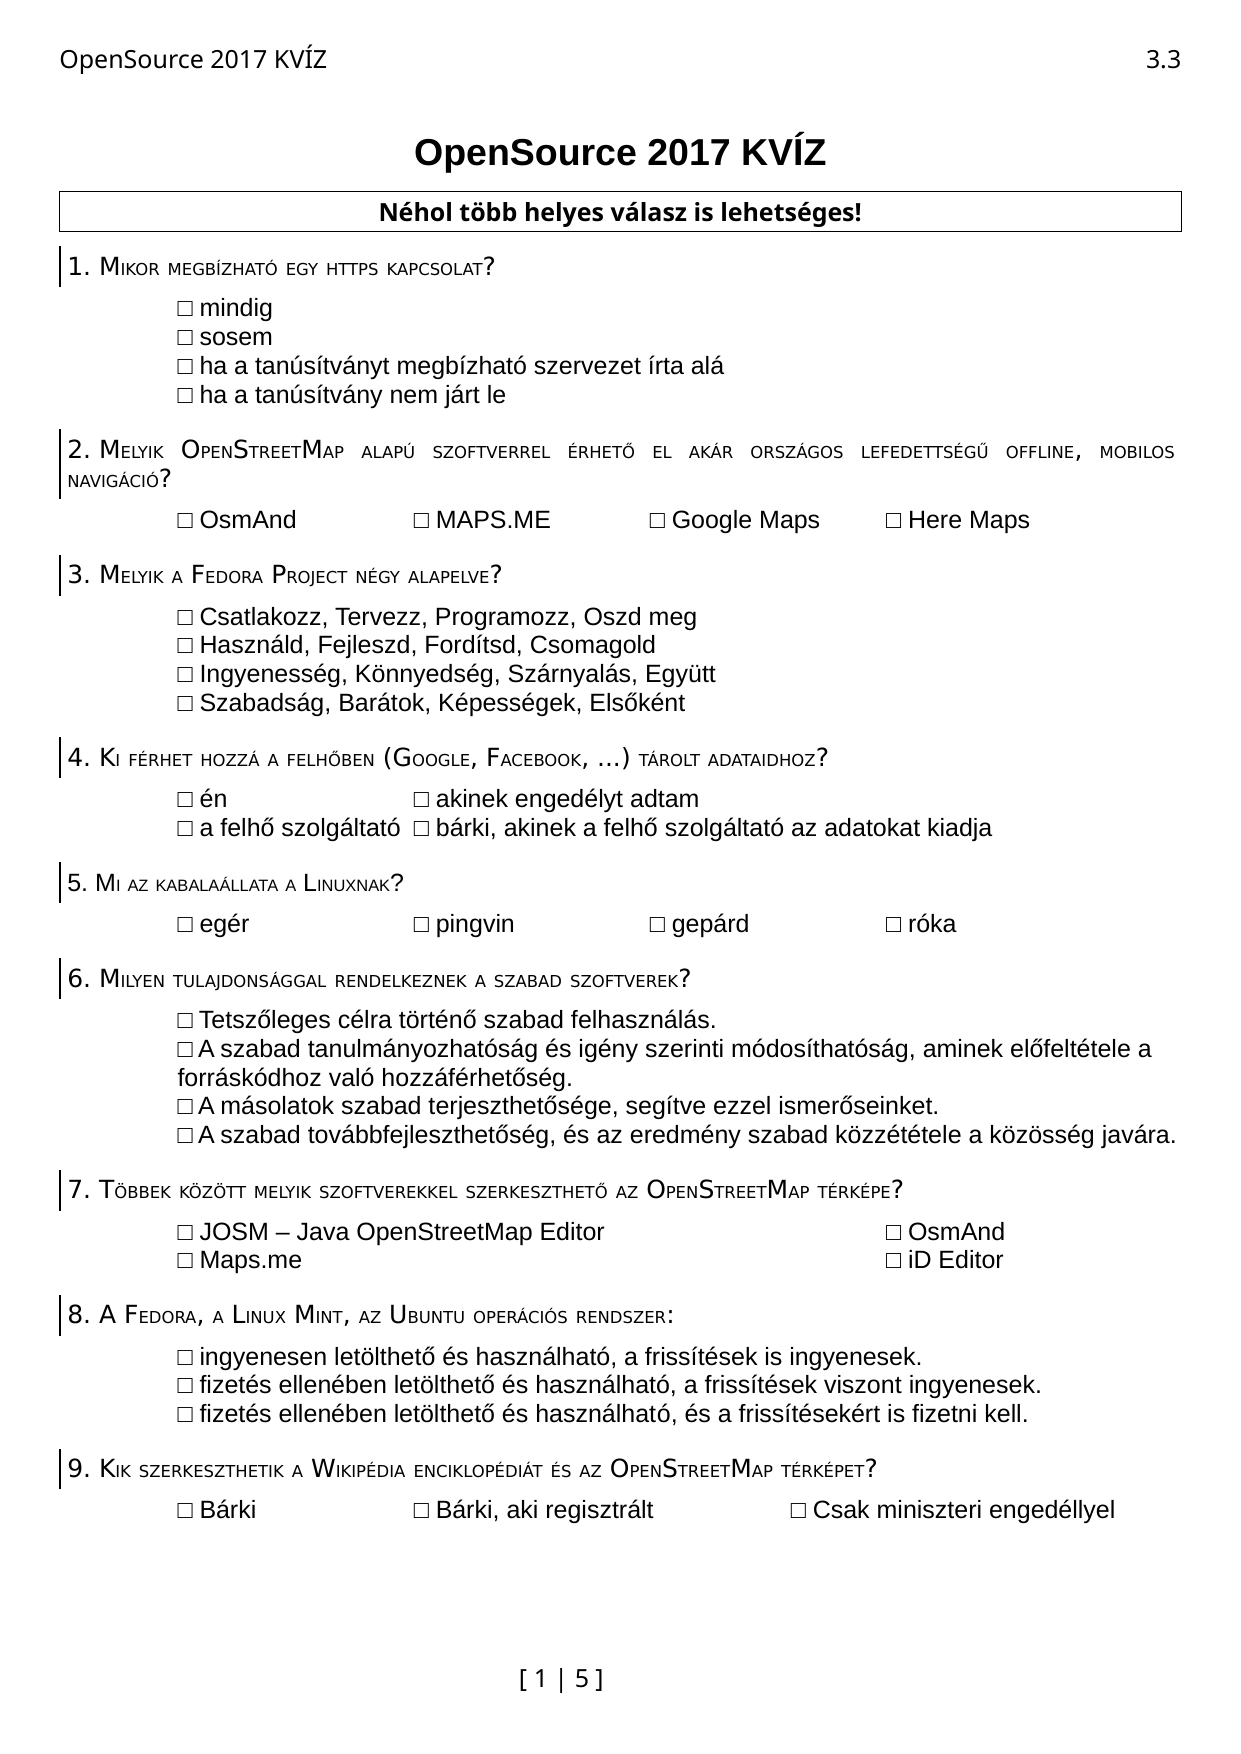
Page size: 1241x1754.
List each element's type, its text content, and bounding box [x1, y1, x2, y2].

text Néhol több helyes válasz is lehetséges! [60, 192, 1181, 231]
list Ki férhet hozzá a felhőben (Google, Facebook, ...) tárolt adataidhoz? [61, 737, 1181, 778]
text □ ingyenesen letölthető és használható, a frissítések is ingyenesek. □ fizetés ellenében letölthető és használható, a frissítések viszont ingyenesek. □ fizetés ellenében letölthető és használható, és a frissítésekért is fizetni kell. [177, 1342, 1181, 1428]
list Mi az kabalaállata a Linuxnak? [61, 862, 1181, 903]
list A Fedora, a Linux Mint, az Ubuntu operációs rendszer: [59, 1294, 1181, 1336]
text □ Csatlakozz, Tervezz, Programozz, Oszd meg □ Használd, Fejleszd, Fordítsd, Csomagold □ Ingyenesség, Könnyedség, Szárnyalás, Együtt □ Szabadság, Barátok, Képességek, Elsőként [177, 601, 1181, 716]
list Kik szerkeszthetik a Wikipédia enciklopédiát és az OpenStreetMap térképet? [59, 1448, 1181, 1489]
list Melyik a Fedora Project négy alapelve? [59, 554, 1181, 596]
title OpenSource 2017 KVÍZ [59, 130, 1181, 173]
text □ egér □ pingvin □ gepárd □ róka [177, 909, 1181, 937]
text □ JOSM – Java OpenStreetMap Editor □ OsmAnd □ Maps.me □ iD Editor [177, 1216, 1181, 1274]
list Melyik OpenStreetMap alapú szoftverrel érhető el akár országos lefedettségű offline, mobilos navigáció? [61, 429, 1181, 499]
text □ mindig □ sosem □ ha a tanúsítványt megbízható szervezet írta alá □ ha a tanúsítvány nem járt le [177, 293, 1181, 408]
text □ Tetszőleges célra történő szabad felhasználás. □ A szabad tanulmányozhatóság és igény szerinti módosíthatóság, aminek előfeltétele a forráskódhoz való hozzáférhetőség. □ A másolatok szabad terjeszthetősége, segítve ezzel ismerőseinket. □ A szabad továbbfejleszthetőség, és az eredmény szabad közzététele a közösség javára. [177, 1005, 1181, 1149]
list Milyen tulajdonsággal rendelkeznek a szabad szoftverek? [61, 958, 1181, 999]
text □ OsmAnd □ MAPS.ME □ Google Maps □ Here Maps [177, 505, 1181, 534]
list Mikor megbízható egy https kapcsolat? [61, 246, 1181, 287]
list Többek között melyik szoftverekkel szerkeszthető az OpenStreetMap térképe? [59, 1169, 1181, 1211]
text □ én □ akinek engedélyt adtam □ a felhő szolgáltató □ bárki, akinek a felhő szolgáltató az adatokat kiadja [177, 784, 1181, 842]
text □ Bárki □ Bárki, aki regisztrált □ Csak miniszteri engedéllyel [177, 1495, 1181, 1524]
